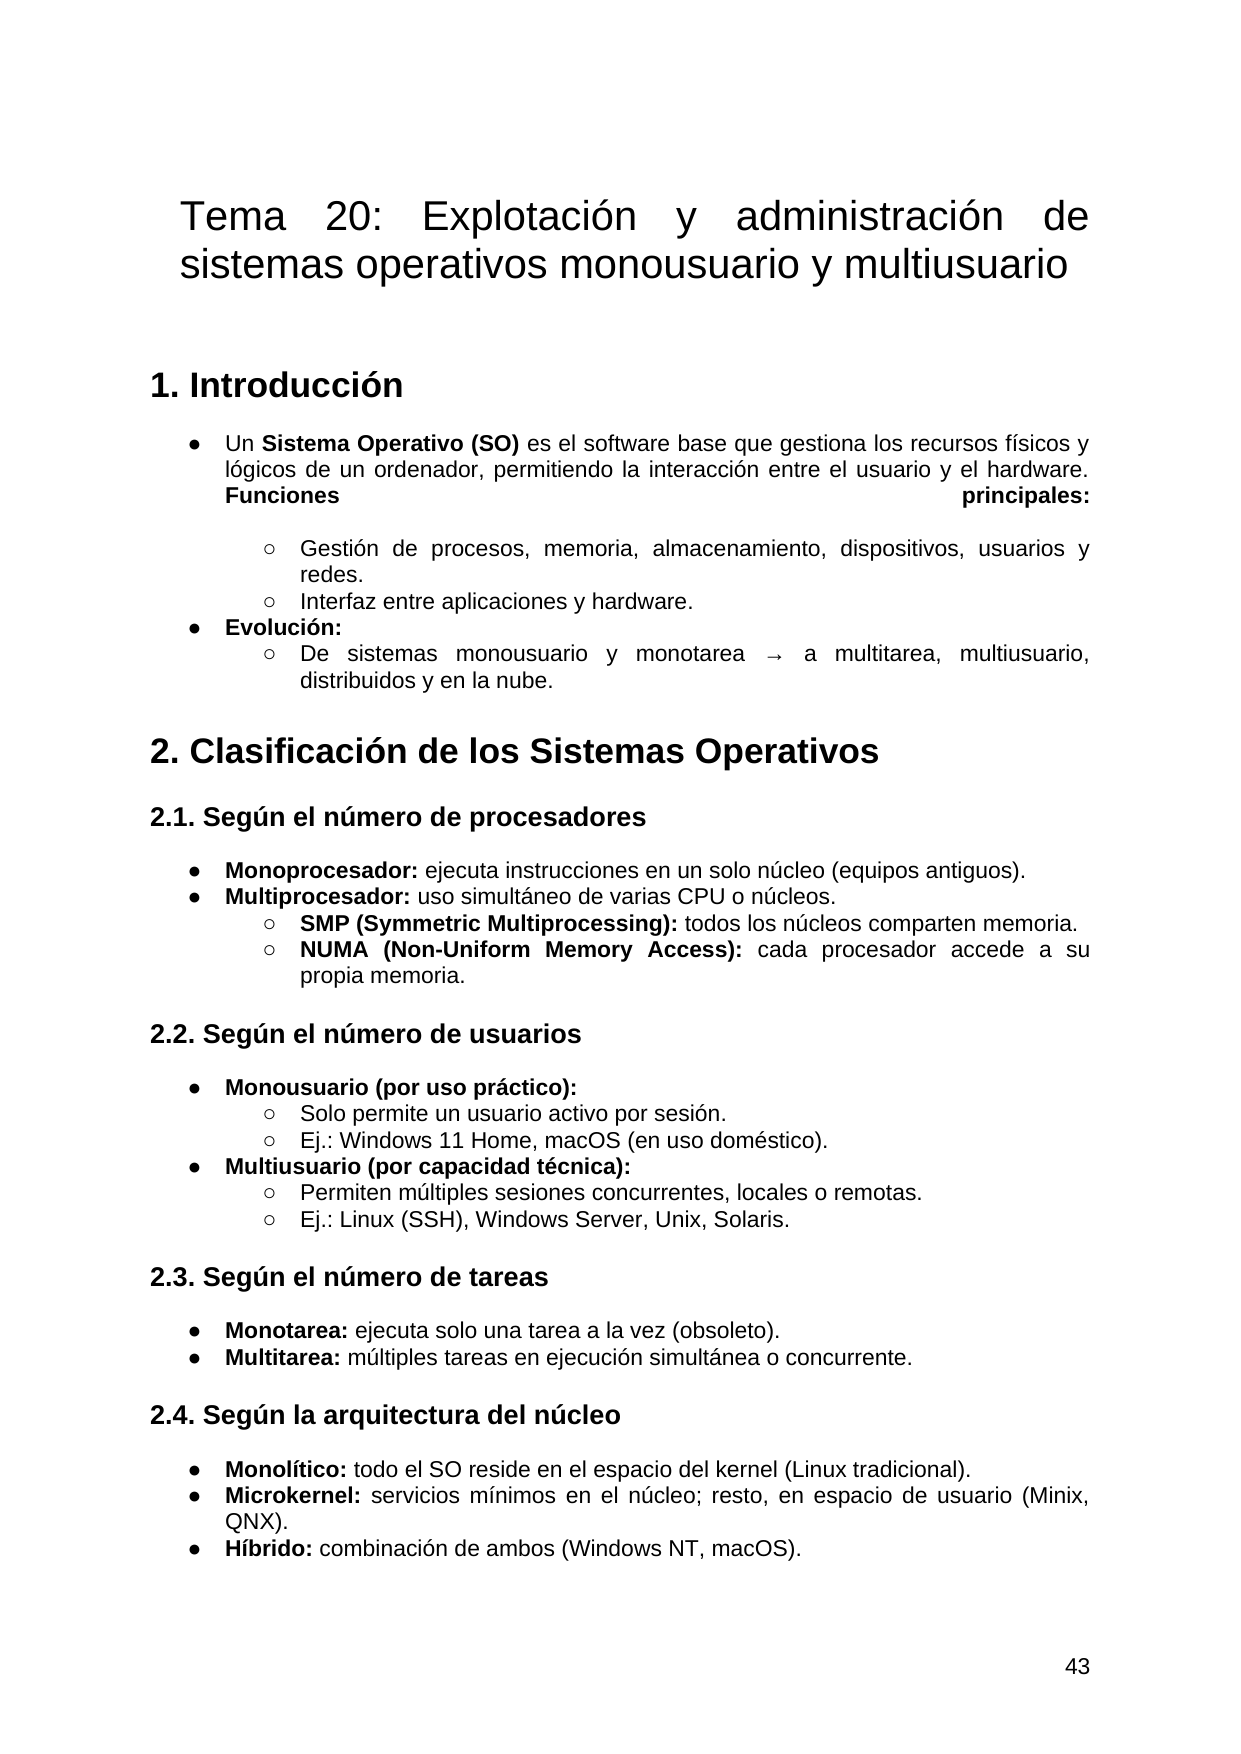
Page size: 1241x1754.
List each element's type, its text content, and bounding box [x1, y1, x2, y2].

list Gestión de procesos, memoria, almacenamiento, dispositivos, usuarios y redes. [262, 535, 1090, 588]
list Permiten múltiples sesiones concurrentes, locales o remotas. [262, 1179, 1090, 1206]
list Monolítico: todo el SO reside en el espacio del kernel (Linux tradicional). [187, 1456, 1090, 1482]
list NUMA (Non-Uniform Memory Access): cada procesador accede a su propia memoria. [262, 936, 1090, 988]
list Multiusuario (por capacidad técnica): [187, 1153, 1090, 1179]
list Ej.: Windows 11 Home, macOS (en uso doméstico). [262, 1127, 1090, 1153]
list Evolución: [187, 614, 1090, 640]
list Un Sistema Operativo (SO) es el software base que gestiona los recursos físicos y lógicos de un ordenador, permitiendo la interacción entre el usuario y el hardware. Funciones principales: [187, 429, 1090, 535]
list De sistemas monousuario y monotarea → a multitarea, multiusuario, distribuidos y en la nube. [262, 640, 1090, 693]
list Multiprocesador: uso simultáneo de varias CPU o núcleos. [187, 883, 1090, 909]
list Interfaz entre aplicaciones y hardware. [262, 588, 1090, 614]
list Monoprocesador: ejecuta instrucciones en un solo núcleo (equipos antiguos). [187, 857, 1090, 883]
list Multitarea: múltiples tareas en ejecución simultánea o concurrente. [187, 1344, 1090, 1370]
list Solo permite un usuario activo por sesión. [262, 1100, 1090, 1127]
subtitle 2.4. Según la arquitectura del núcleo [150, 1399, 1090, 1431]
list Híbrido: combinación de ambos (Windows NT, macOS). [187, 1535, 1090, 1561]
list Ej.: Linux (SSH), Windows Server, Unix, Solaris. [262, 1206, 1090, 1232]
list Microkernel: servicios mínimos en el núcleo; resto, en espacio de usuario (Minix, QNX). [187, 1482, 1090, 1535]
list SMP (Symmetric Multiprocessing): todos los núcleos comparten memoria. [262, 909, 1090, 936]
subtitle 2.2. Según el número de usuarios [150, 1018, 1090, 1049]
subtitle Tema 20: Explotación y administración de sistemas operativos monousuario y multiusuario [179, 192, 1090, 287]
list Monotarea: ejecuta solo una tarea a la vez (obsoleto). [187, 1317, 1090, 1344]
subtitle 2. Clasificación de los Sistemas Operativos [150, 731, 1090, 771]
subtitle 2.1. Según el número de procesadores [150, 801, 1090, 832]
subtitle 2.3. Según el número de tareas [150, 1261, 1090, 1292]
subtitle 1. Introducción [150, 364, 1090, 404]
list Monousuario (por uso práctico): [187, 1074, 1090, 1100]
